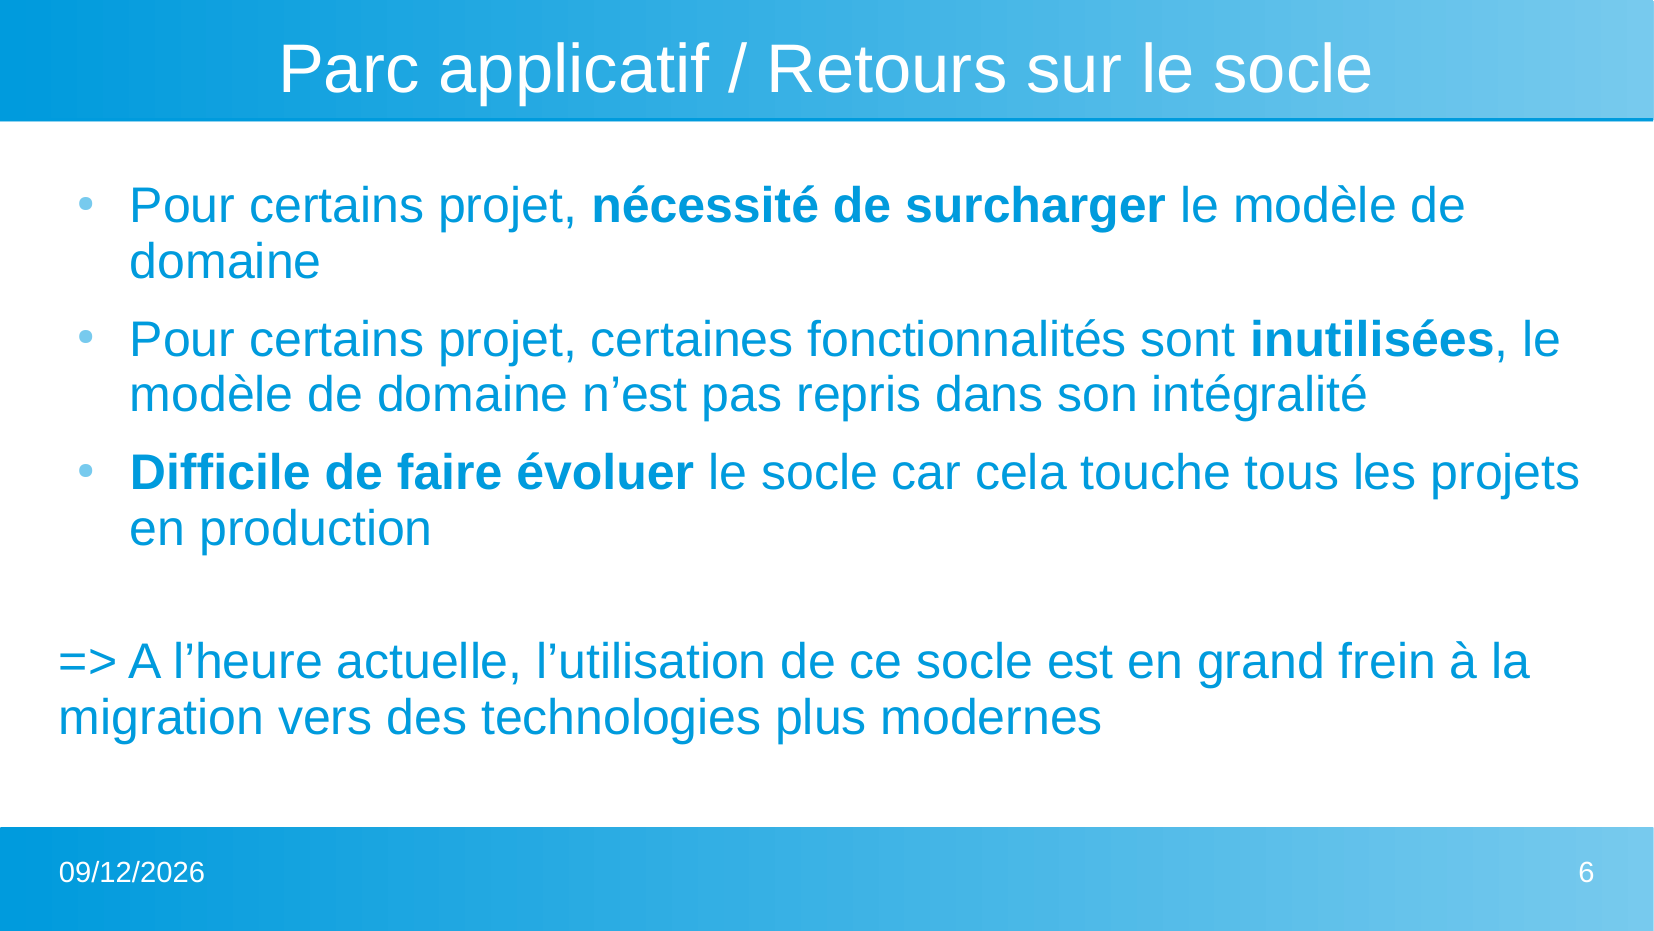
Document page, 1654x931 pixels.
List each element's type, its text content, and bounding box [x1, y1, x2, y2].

title Parc applicatif / Retours sur le socle [59, 29, 1595, 108]
list Pour certains projet, nécessité de surcharger le modèle de domaine Pour certains projet, certaines fonctionnalités sont inutilisées, le modèle de domaine n’est pas repris dans son intégralité Difficile de faire évoluer le socle car cela touche tous les projets en production => A l’heure actuelle, l’utilisation de ce socle est en grand frein à la migration vers des technologies plus modernes [59, 177, 1595, 768]
